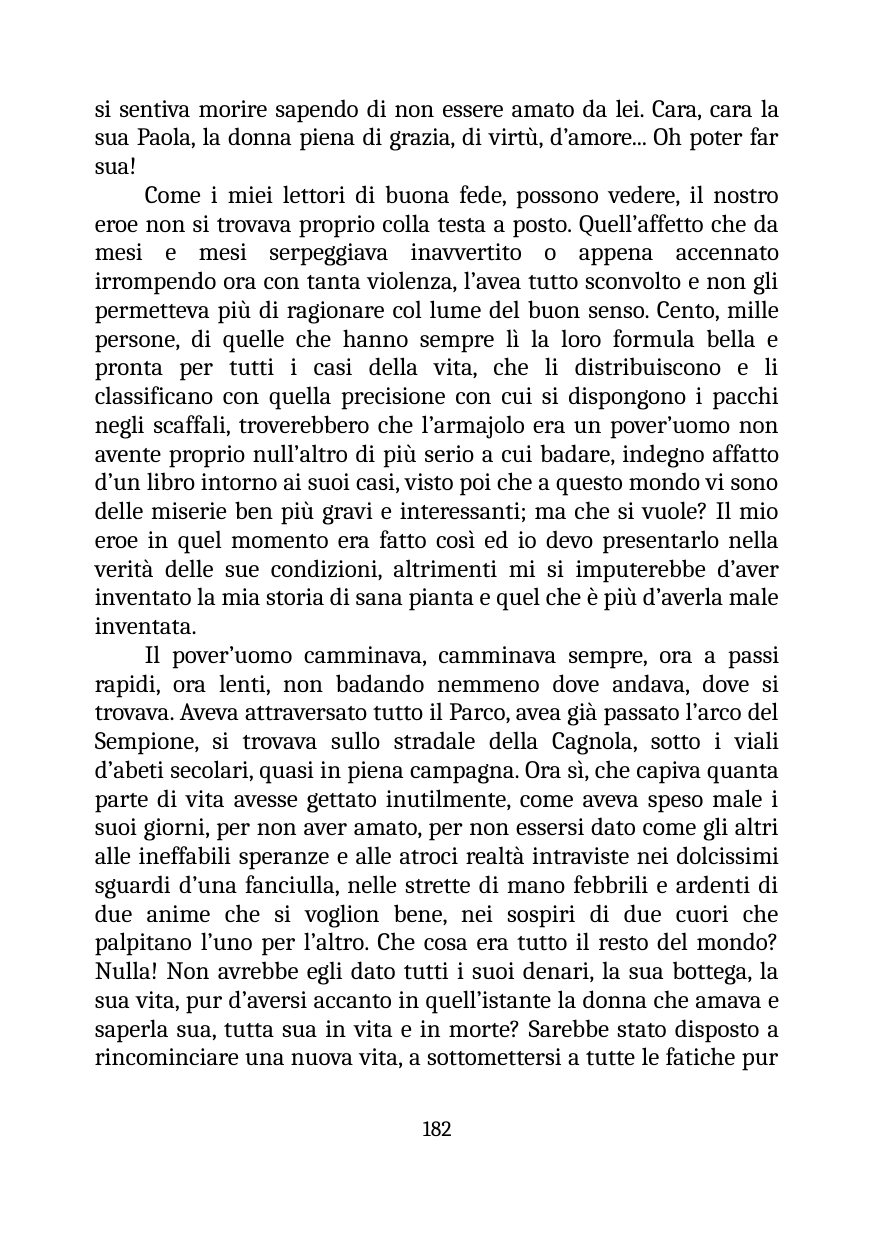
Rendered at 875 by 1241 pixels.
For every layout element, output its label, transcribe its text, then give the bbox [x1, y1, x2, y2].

text Come i miei lettori di buona fede, possono vedere, il nostro eroe non si trovava proprio colla testa a posto. Quell’affetto che da mesi e mesi serpeggiava inavvertito o appena accennato irrompendo ora con tanta violenza, l’avea tutto sconvolto e non gli permetteva più di ragionare col lume del buon senso. Cento, mille persone, di quelle che hanno sempre lì la loro formula bella e pronta per tutti i casi della vita, che li distribuiscono e li classificano con quella precisione con cui si dispongono i pacchi negli scaffali, troverebbero che l’armajolo era un pover’uomo non avente proprio null’altro di più serio a cui badare, indegno affatto d’un libro intorno ai suoi casi, visto poi che a questo mondo vi sono delle miserie ben più gravi e interessanti; ma che si vuole? Il mio eroe in quel momento era fatto così ed io devo presentarlo nella verità delle sue condizioni, altrimenti mi si imputerebbe d’aver inventato la mia storia di sana pianta e quel che è più d’averla male inventata. [94, 181, 779, 641]
text si sentiva morire sapendo di non essere amato da lei. Cara, cara la sua Paola, la donna piena di grazia, di virtù, d’amore... Oh poter far sua! [94, 94, 779, 181]
text Il pover’uomo camminava, camminava sempre, ora a passi rapidi, ora lenti, non badando nemmeno dove andava, dove si trovava. Aveva attraversato tutto il Parco, avea già passato l’arco del Sempione, si trovava sullo stradale della Cagnola, sotto i viali d’abeti secolari, quasi in piena campagna. Ora sì, che capiva quanta parte di vita avesse gettato inutilmente, come aveva speso male i suoi giorni, per non aver amato, per non essersi dato come gli altri alle ineffabili speranze e alle atroci realtà intraviste nei dolcissimi sguardi d’una fanciulla, nelle strette di mano febbrili e ardenti di due anime che si voglion bene, nei sospiri di due cuori che palpitano l’uno per l’altro. Che cosa era tutto il resto del mondo? Nulla! Non avrebbe egli dato tutti i suoi denari, la sua bottega, la sua vita, pur d’aversi accanto in quell’istante la donna che amava e saperla sua, tutta sua in vita e in morte? Sarebbe stato disposto a rincominciare una nuova vita, a sottomettersi a tutte le fatiche pur [94, 641, 779, 1072]
